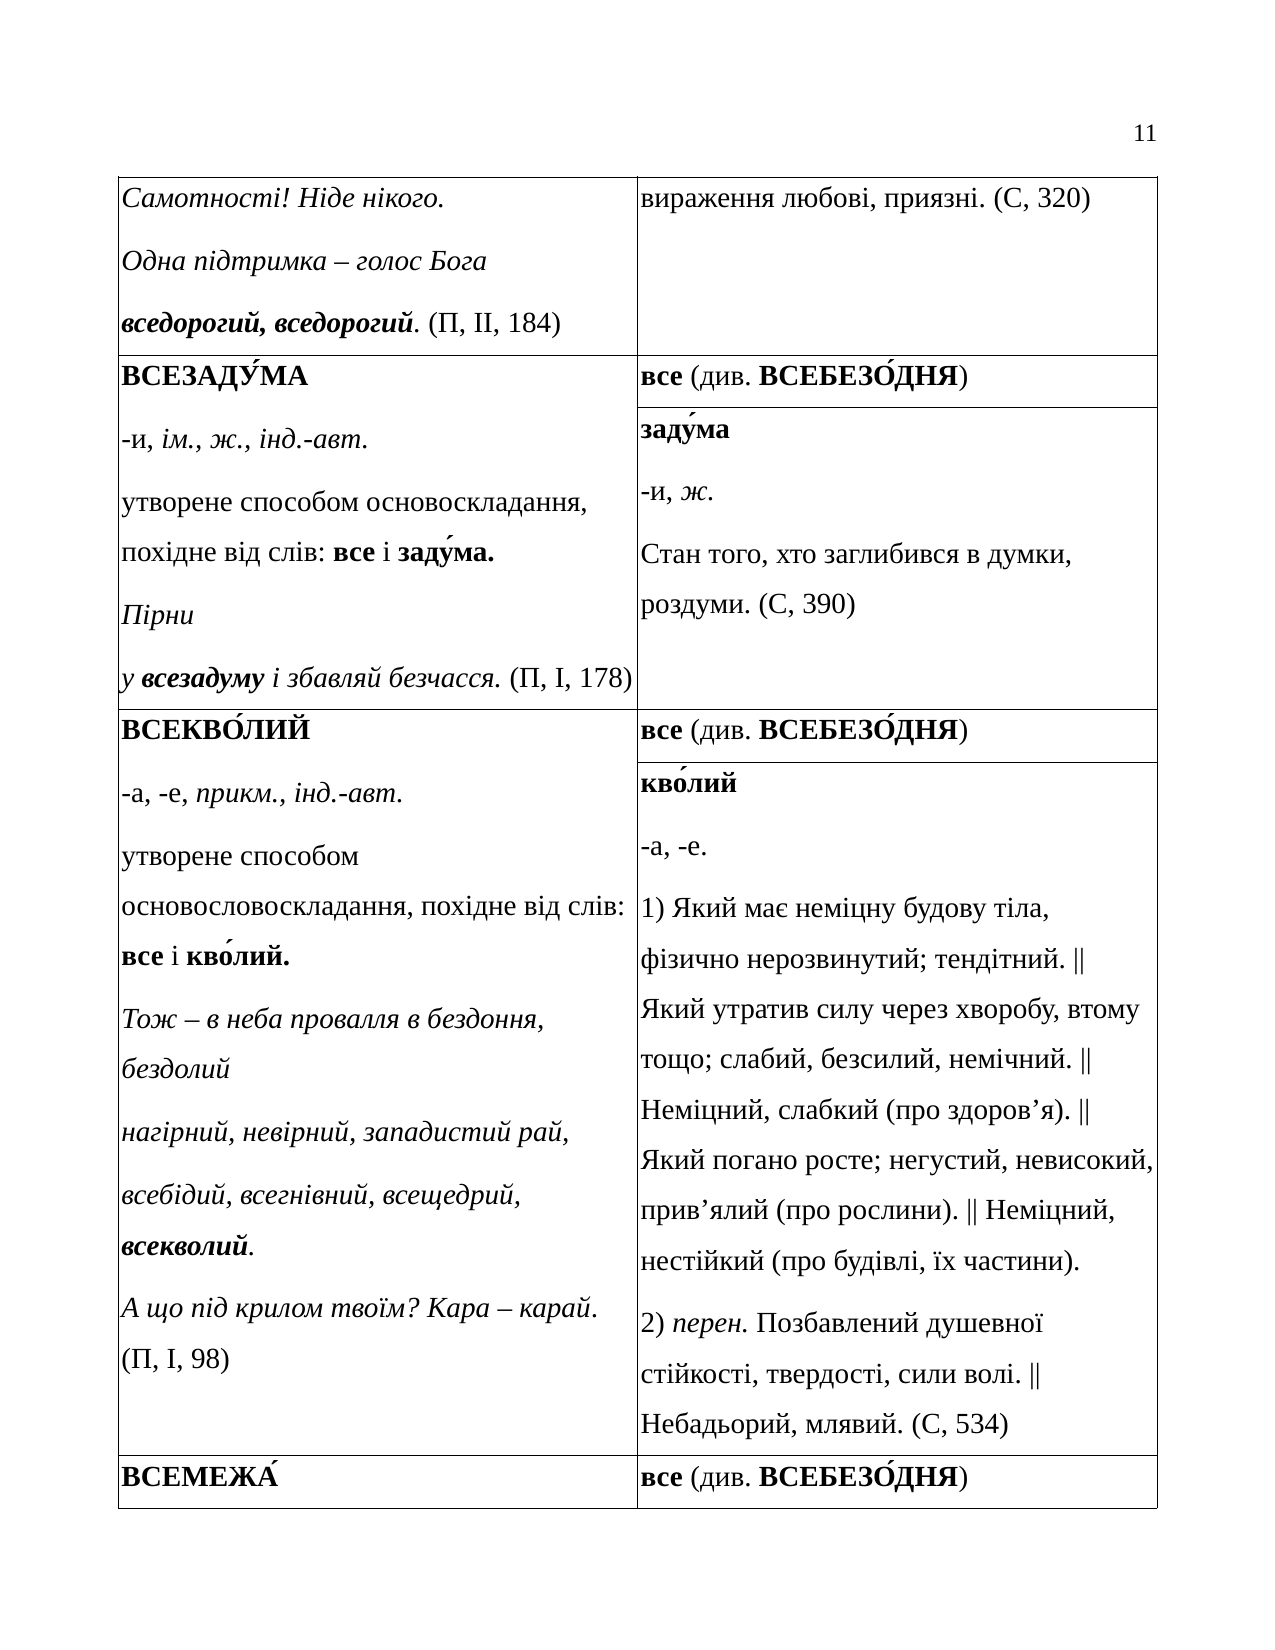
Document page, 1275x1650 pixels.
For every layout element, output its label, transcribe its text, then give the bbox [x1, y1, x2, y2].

table_cell ВСЕЗАДУ́́МА -и, ім., ж., інд.-авт. утворене способом основоскладання, похідне від слів: все і заду́ма. Пірни у всезадуму і збавляй безчасся. (П, І, 178) [119, 356, 637, 709]
table_cell все (див. ВСЕБЕЗО́ДНЯ) [638, 710, 1157, 761]
table_cell кво́лий -а, -е. 1) Який має неміцну будову тіла, фізично нерозвинутий; тендітний. || Який утратив силу через хворобу, втому тощо; слабий, безсилий, немічний. || Неміцний, слабкий (про здоров’я). || Який погано росте; негустий, невисокий, прив’ялий (про рослини). || Неміцний, нестійкий (про будівлі, їх частини). 2) перен. Позбавлений душевної стійкості, твердості, сили волі. || Небадьорий, млявий. (С, 534) [638, 763, 1157, 1455]
table_cell ВСЕМЕЖА́ [119, 1456, 637, 1508]
table_cell все (див. ВСЕБЕЗО́ДНЯ) [638, 356, 1157, 407]
table_cell все (див. ВСЕБЕЗО́ДНЯ) [638, 1456, 1157, 1508]
table_cell ВСЕКВО́ЛИЙ -а, -е, прикм., інд.-авт. утворене способом основословоскладання, похідне від слів: все і кво́лий. Тож – в неба провалля в бездоння, бездолий нагірний, невірний, западистий рай, всебідий, всегнівний, всещедрий, всекволий. А що під крилом твоїм? Кара – карай. (П, І, 98) [119, 710, 637, 1455]
table_cell Самотності! Ніде нікого. Одна підтримка – голос Бога вседорогий, вседорогий. (П, ІІ, 184) [119, 178, 637, 354]
table_cell заду́ма -и, ж. Стан того, хто заглибився в думки, роздуми. (С, 390) [638, 408, 1157, 709]
table_cell вираження любові, приязні. (С, 320) [638, 178, 1157, 354]
